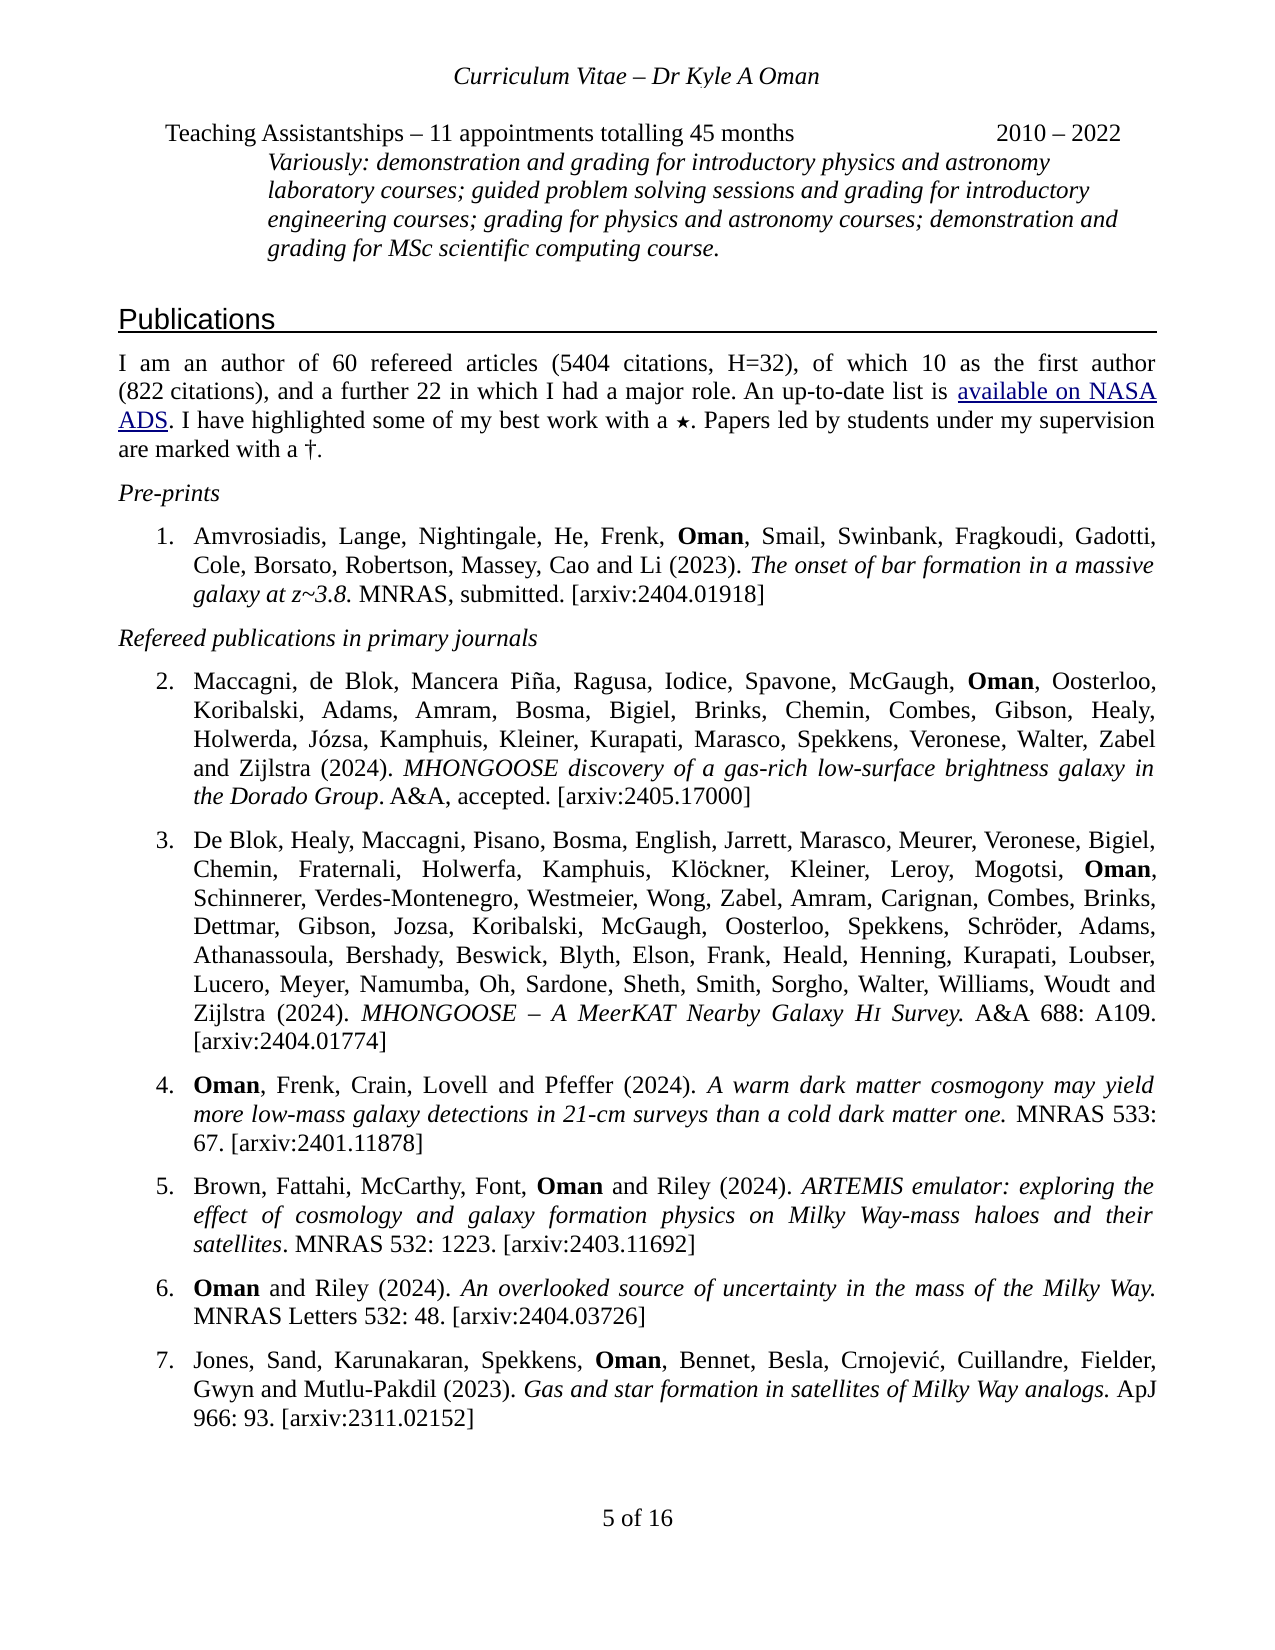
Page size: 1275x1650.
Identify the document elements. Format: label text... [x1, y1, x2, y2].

list Amvrosiadis, Lange, Nightingale, He, Frenk, Oman, Smail, Swinbank, Fragkoudi, Gadotti, Cole, Borsato, Robertson, Massey, Cao and Li (2023). The onset of bar formation in a massive galaxy at z~3.8. MNRAS, submitted. [arxiv:2404.01918] [156, 521, 1157, 608]
list Brown, Fattahi, McCarthy, Font, Oman and Riley (2024). ARTEMIS emulator: exploring the effect of cosmology and galaxy formation physics on Milky Way-mass haloes and their satellites. MNRAS 532: 1223. [arxiv:2403.11692] [156, 1171, 1157, 1258]
list Maccagni, de Blok, Mancera Piña, Ragusa, Iodice, Spavone, McGaugh, Oman, Oosterloo, Koribalski, Adams, Amram, Bosma, Bigiel, Brinks, Chemin, Combes, Gibson, Healy, Holwerda, Józsa, Kamphuis, Kleiner, Kurapati, Marasco, Spekkens, Veronese, Walter, Zabel and Zijlstra (2024). MHONGOOSE discovery of a gas-rich low-surface brightness galaxy in the Dorado Group. A&A, accepted. [arxiv:2405.17000] [156, 666, 1157, 810]
text Refereed publications in primary journals [118, 623, 1157, 651]
list Oman, Frenk, Crain, Lovell and Pfeffer (2024). A warm dark matter cosmogony may yield more low-mass galaxy detections in 21-cm surveys than a cold dark matter one. MNRAS 533: 67. [arxiv:2401.11878] [156, 1070, 1157, 1156]
list Jones, Sand, Karunakaran, Spekkens, Oman, Bennet, Besla, Crnojević, Cuillandre, Fielder, Gwyn and Mutlu-Pakdil (2023). Gas and star formation in satellites of Milky Way analogs. ApJ 966: 93. [arxiv:2311.02152] [156, 1345, 1157, 1431]
subtitle Publications [118, 302, 1157, 331]
text I am an author of 60 refereed articles (5404 citations, H=32), of which 10 as the first author (822 citations), and a further 22 in which I had a major role. An up-to-date list is available on NASA ADS. I have highlighted some of my best work with a ★. Papers led by students under my supervision are marked with a †. [118, 348, 1157, 463]
text Teaching Assistantships – 11 appointments totalling 45 months 2010 – 2022 Variously: demonstration and grading for introductory physics and astronomy laboratory courses; guided problem solving sessions and grading for introductory engineering courses; grading for physics and astronomy courses; demonstration and grading for MSc scientific computing course. [118, 118, 1157, 262]
text Pre-prints [118, 478, 1157, 506]
list Oman and Riley (2024). An overlooked source of uncertainty in the mass of the Milky Way. MNRAS Letters 532: 48. [arxiv:2404.03726] [156, 1273, 1157, 1330]
list De Blok, Healy, Maccagni, Pisano, Bosma, English, Jarrett, Marasco, Meurer, Veronese, Bigiel, Chemin, Fraternali, Holwerfa, Kamphuis, Klöckner, Kleiner, Leroy, Mogotsi, Oman, Schinnerer, Verdes-Montenegro, Westmeier, Wong, Zabel, Amram, Carignan, Combes, Brinks, Dettmar, Gibson, Jozsa, Koribalski, McGaugh, Oosterloo, Spekkens, Schröder, Adams, Athanassoula, Bershady, Beswick, Blyth, Elson, Frank, Heald, Henning, Kurapati, Loubser, Lucero, Meyer, Namumba, Oh, Sardone, Sheth, Smith, Sorgho, Walter, Williams, Woudt and Zijlstra (2024). MHONGOOSE – A MeerKAT Nearby Galaxy Hi Survey. A&A 688: A109. [arxiv:2404.01774] [156, 825, 1157, 1055]
